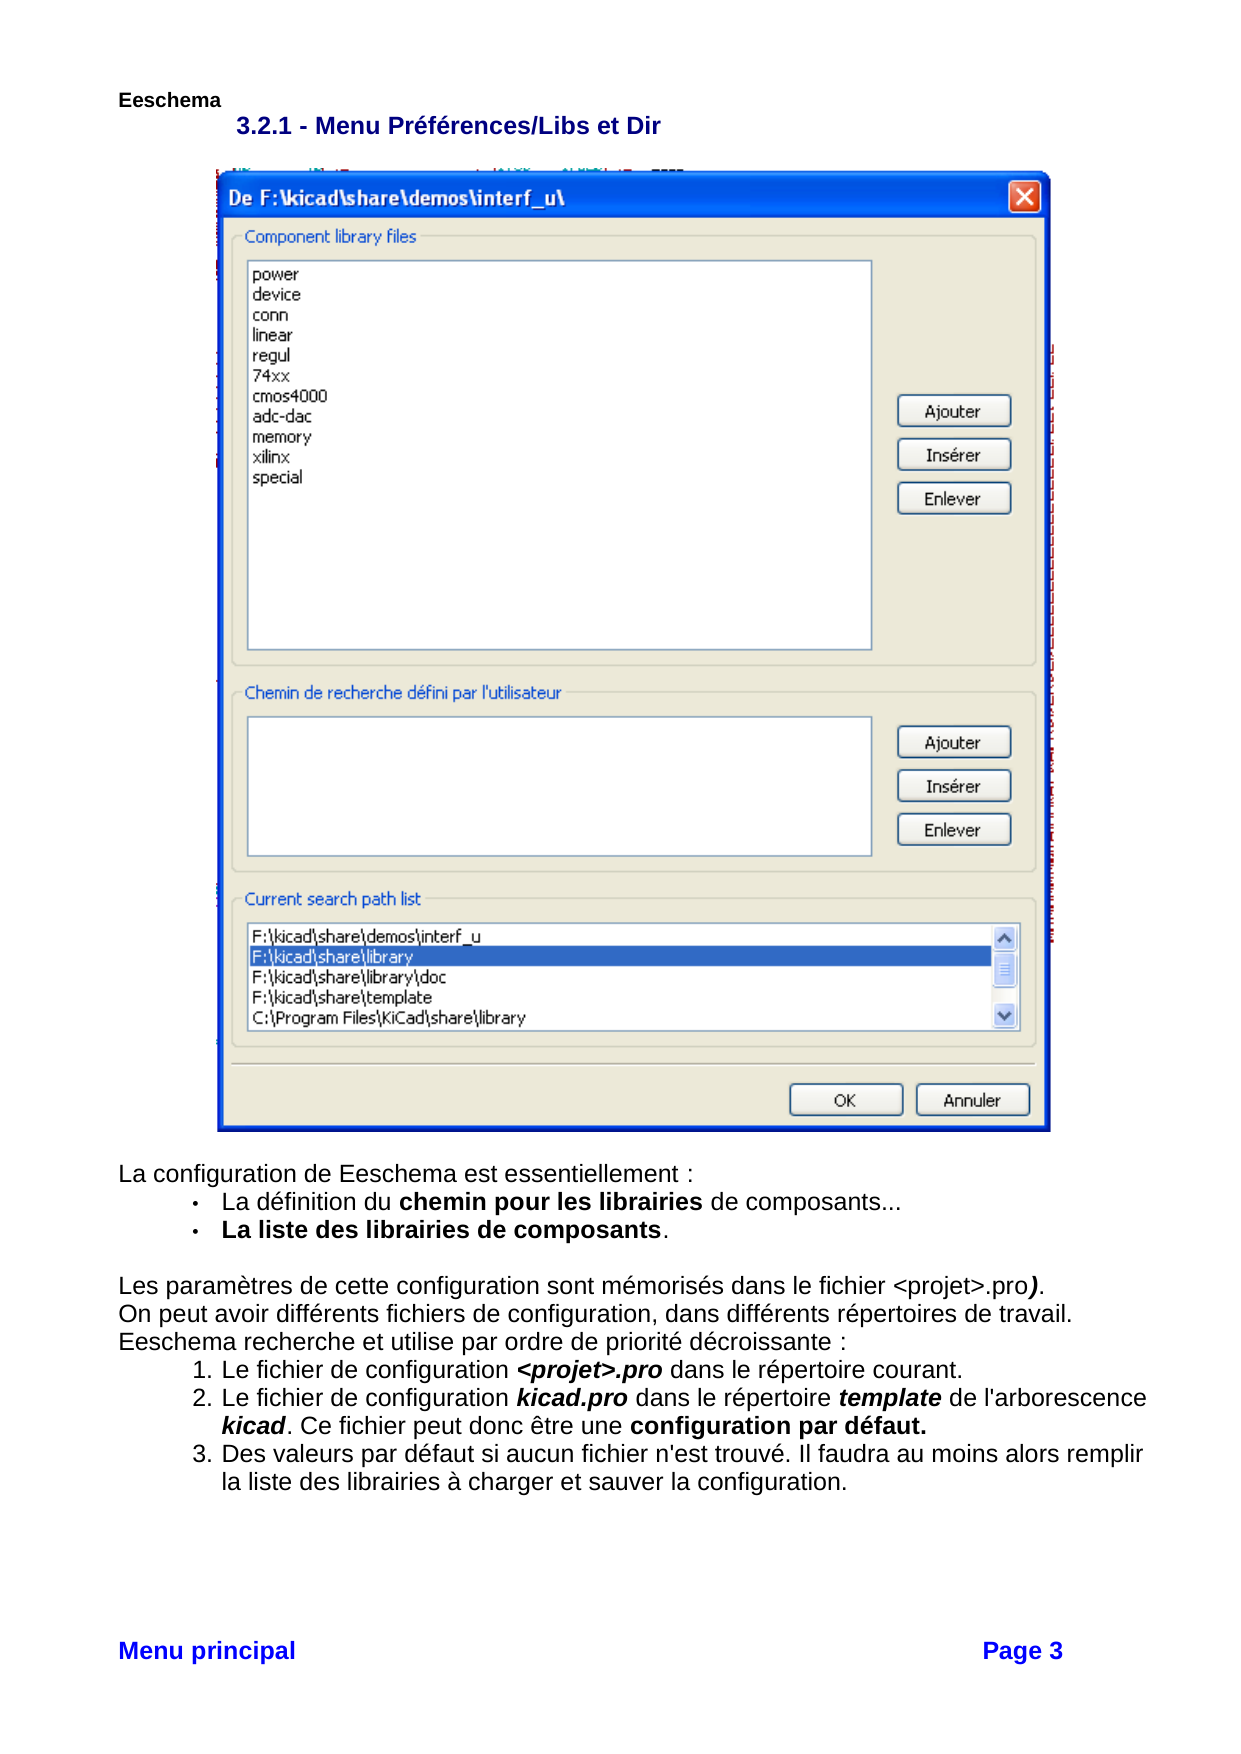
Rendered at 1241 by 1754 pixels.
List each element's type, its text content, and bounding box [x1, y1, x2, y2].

list La définition du chemin pour les librairies de composants... [192, 1188, 1152, 1216]
text On peut avoir différents fichiers de configuration, dans différents répertoires de travail. [118, 1300, 1152, 1328]
text Les paramètres de cette configuration sont mémorisés dans le fichier <projet>.pro). [118, 1272, 1152, 1300]
list Des valeurs par défaut si aucun fichier n'est trouvé. Il faudra au moins alors remplir la liste des librairies à charger et sauver la configuration. [162, 1440, 1152, 1496]
subtitle Menu Préférences/Libs et Dir [236, 112, 1152, 140]
text Eeschema recherche et utilise par ordre de priorité décroissante : [118, 1328, 1152, 1356]
list Le fichier de configuration kicad.pro dans le répertoire template de l'arborescence kicad. Ce fichier peut donc être une configuration par défaut. [162, 1384, 1152, 1440]
picture [216, 168, 1054, 1132]
list La liste des librairies de composants. [192, 1216, 1152, 1244]
text La configuration de Eeschema est essentiellement : [118, 1160, 1152, 1188]
list Le fichier de configuration <projet>.pro dans le répertoire courant. [162, 1356, 1152, 1384]
